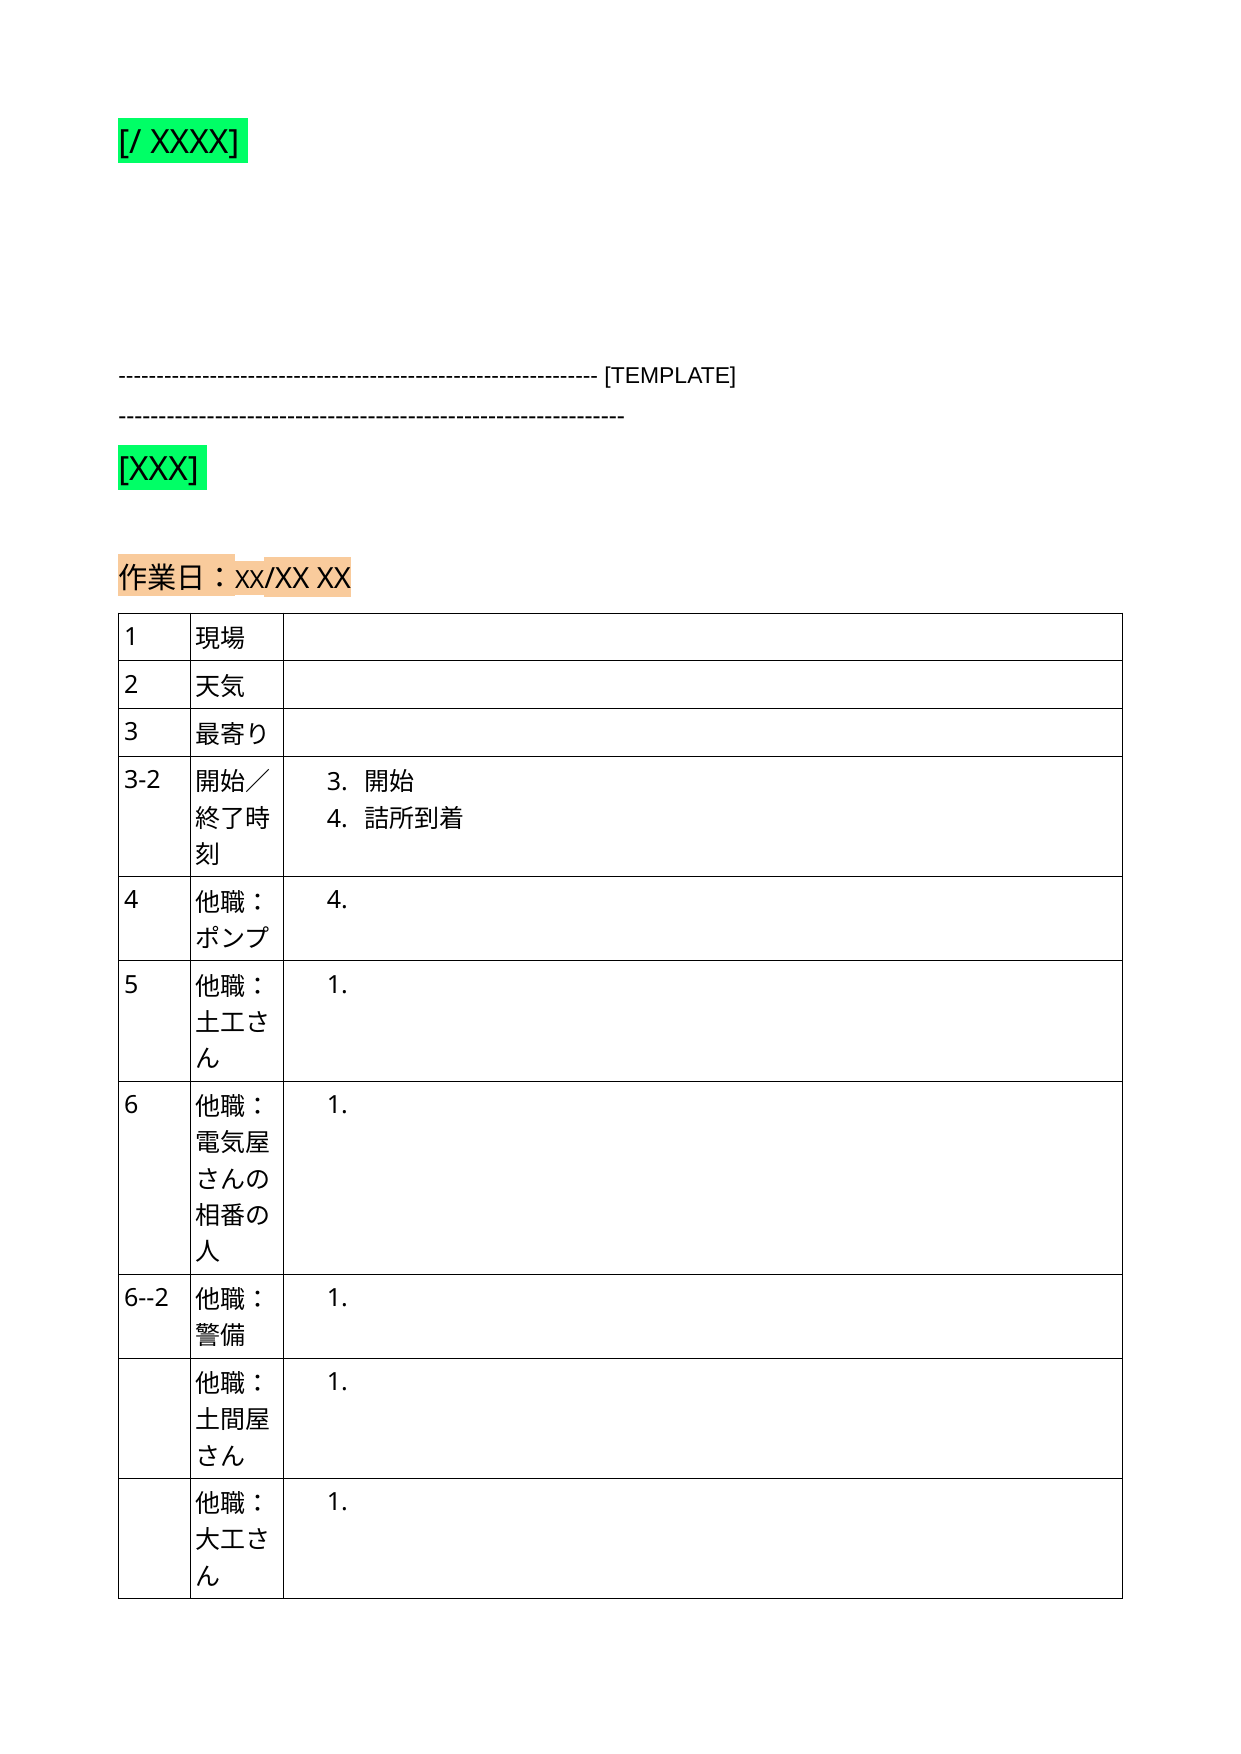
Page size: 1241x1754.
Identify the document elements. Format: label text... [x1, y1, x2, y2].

table_cell 5 [119, 961, 190, 1081]
table_header 1 [119, 614, 190, 660]
table_cell 他職：警備 [191, 1275, 283, 1358]
table_cell 他職：大工さん [191, 1479, 283, 1598]
table_cell [284, 661, 1122, 708]
table_cell 3-2 [119, 757, 190, 876]
text [/ XXXX] [118, 118, 1122, 163]
table_cell 6 [119, 1082, 190, 1273]
table_cell [284, 1479, 1122, 1598]
table_cell [284, 1082, 1122, 1273]
table_cell 4 [119, 877, 190, 960]
text 作業日：XX/XX XX [118, 554, 1122, 597]
table_cell 最寄り [191, 709, 283, 756]
table_cell [284, 1275, 1122, 1358]
table_cell 他職：ポンプ [191, 877, 283, 960]
table_cell 3 [119, 709, 190, 756]
table_cell [119, 1479, 190, 1598]
table_cell 天気 [191, 661, 283, 708]
table_cell [119, 1359, 190, 1478]
text [XXX] [118, 445, 1122, 490]
table_cell 6--2 [119, 1275, 190, 1358]
table_cell 他職：土工さん [191, 961, 283, 1081]
table_cell [284, 877, 1122, 960]
table_cell 他職：土間屋さん [191, 1359, 283, 1478]
table_cell [284, 1359, 1122, 1478]
table_header [284, 614, 1122, 660]
table_cell 他職：電気屋さんの相番の人 [191, 1082, 283, 1273]
text --------------------------------------------------------------- [TEMPLATE] [118, 362, 1122, 388]
table_cell [284, 961, 1122, 1081]
table_cell 2 [119, 661, 190, 708]
table_cell 開始 詰所到着 [284, 757, 1122, 876]
table_header 現場 [191, 614, 283, 660]
text --------------------------------------------------------------- [118, 398, 1122, 432]
table_cell [284, 709, 1122, 756]
table_cell 開始／終了時刻 [191, 757, 283, 876]
